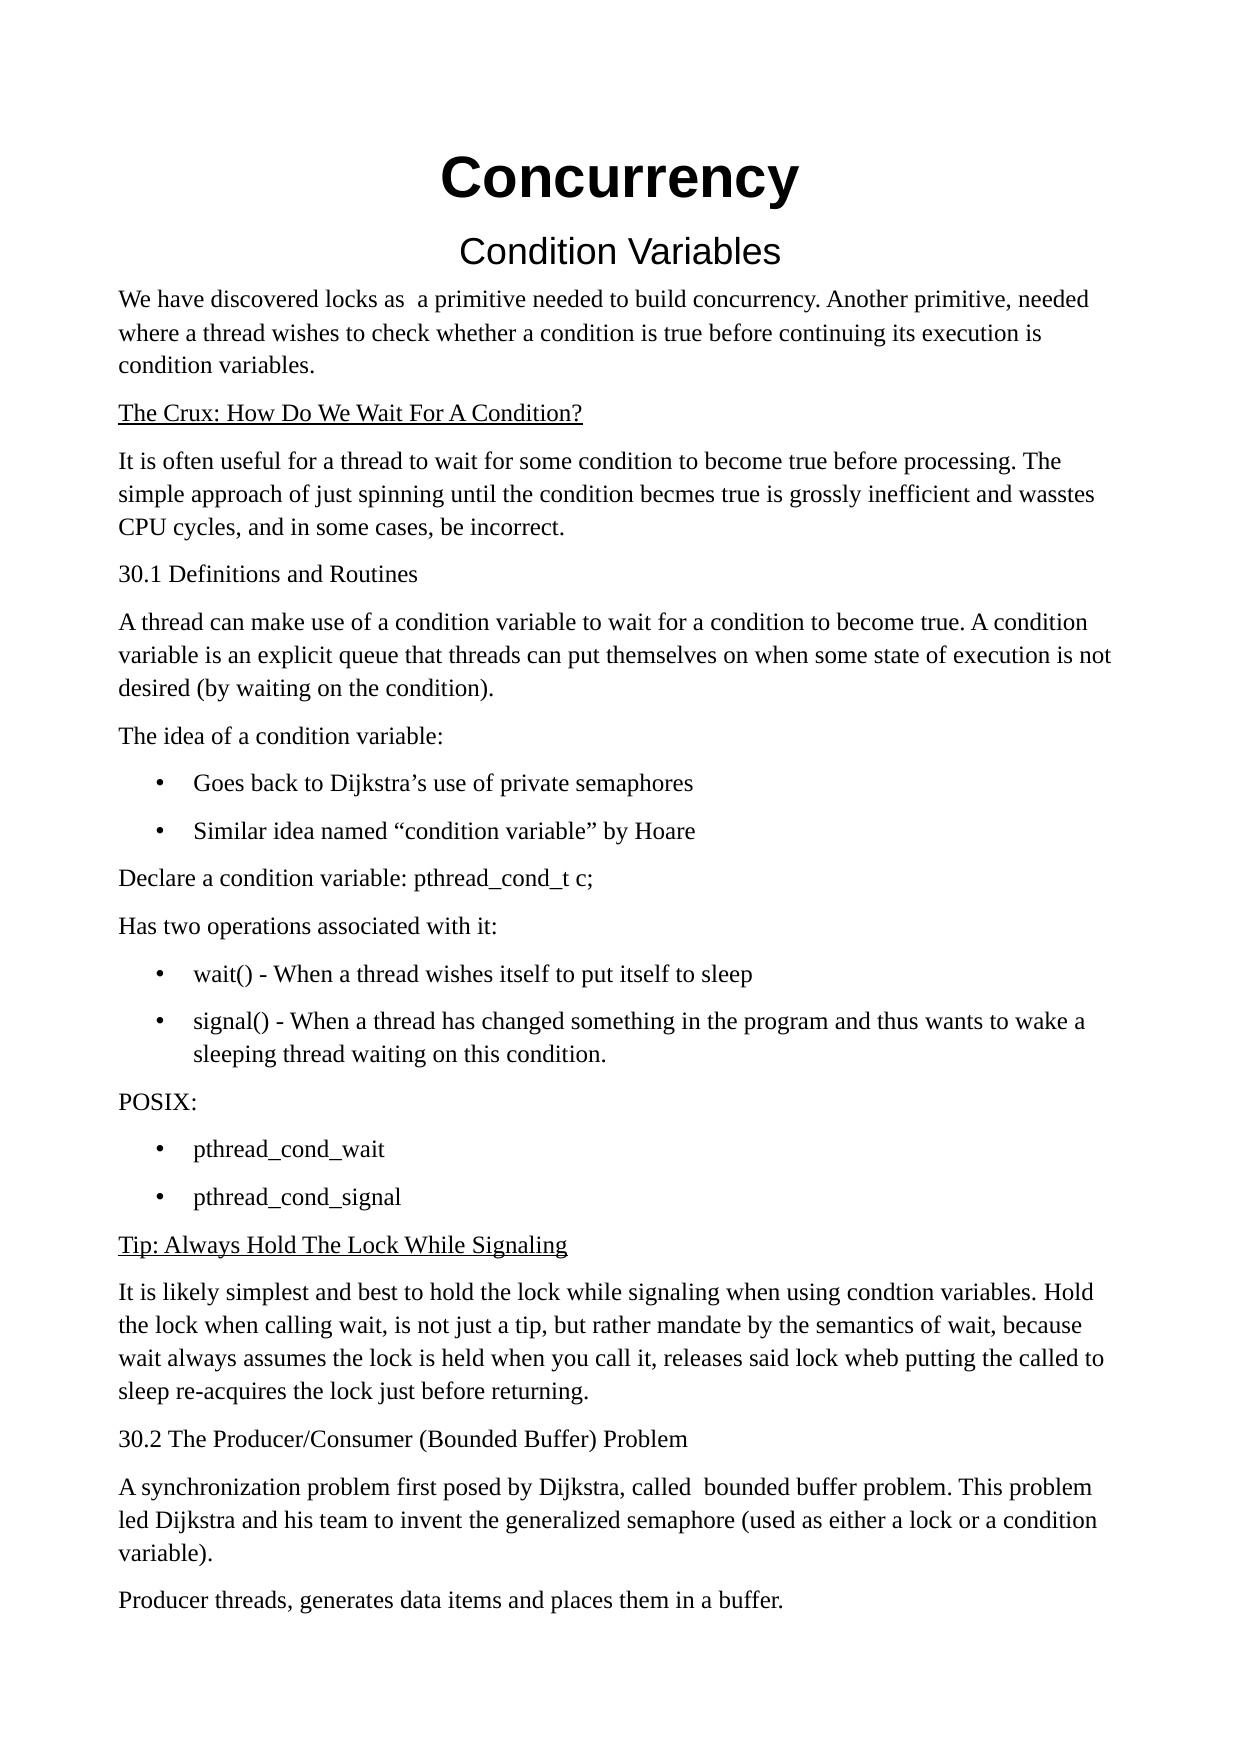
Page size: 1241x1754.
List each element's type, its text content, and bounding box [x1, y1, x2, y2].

text 30.1 Definitions and Routines [118, 559, 1122, 588]
list pthread_cond_signal [156, 1182, 1122, 1211]
text 30.2 The Producer/Consumer (Bounded Buffer) Problem [118, 1424, 1122, 1453]
text Producer threads, generates data items and places them in a buffer. [118, 1585, 1122, 1614]
text A synchronization problem first posed by Dijkstra, called bounded buffer problem. This problem led Dijkstra and his team to invent the generalized semaphore (used as either a lock or a condition variable). [118, 1472, 1122, 1566]
list Goes back to Dijkstra’s use of private semaphores [156, 768, 1122, 797]
text Declare a condition variable: pthread_cond_t c; [118, 863, 1122, 892]
text Has two operations associated with it: [118, 911, 1122, 940]
list pthread_cond_wait [156, 1134, 1122, 1163]
list wait() - When a thread wishes itself to put itself to sleep [156, 959, 1122, 987]
list signal() - When a thread has changed something in the program and thus wants to wake a sleeping thread waiting on this condition. [156, 1006, 1122, 1068]
text A thread can make use of a condition variable to wait for a condition to become true. A condition variable is an explicit queue that threads can put themselves on when some state of execution is not desired (by waiting on the condition). [118, 607, 1122, 702]
list Similar idea named “condition variable” by Hoare [156, 816, 1122, 845]
text Tip: Always Hold The Lock While Signaling [118, 1230, 1122, 1258]
title Concurrency [118, 143, 1122, 210]
text The Crux: How Do We Wait For A Condition? [118, 398, 1122, 427]
subtitle Condition Variables [118, 229, 1122, 272]
text We have discovered locks as a primitive needed to build concurrency. Another primitive, needed where a thread wishes to check whether a condition is true before continuing its execution is condition variables. [118, 284, 1122, 379]
text POSIX: [118, 1087, 1122, 1116]
text The idea of a condition variable: [118, 721, 1122, 749]
text It is likely simplest and best to hold the lock while signaling when using condtion variables. Hold the lock when calling wait, is not just a tip, but rather mandate by the semantics of wait, because wait always assumes the lock is held when you call it, releases said lock wheb putting the called to sleep re-acquires the lock just before returning. [118, 1277, 1122, 1405]
text It is often useful for a thread to wait for some condition to become true before processing. The simple approach of just spinning until the condition becmes true is grossly inefficient and wasstes CPU cycles, and in some cases, be incorrect. [118, 446, 1122, 541]
